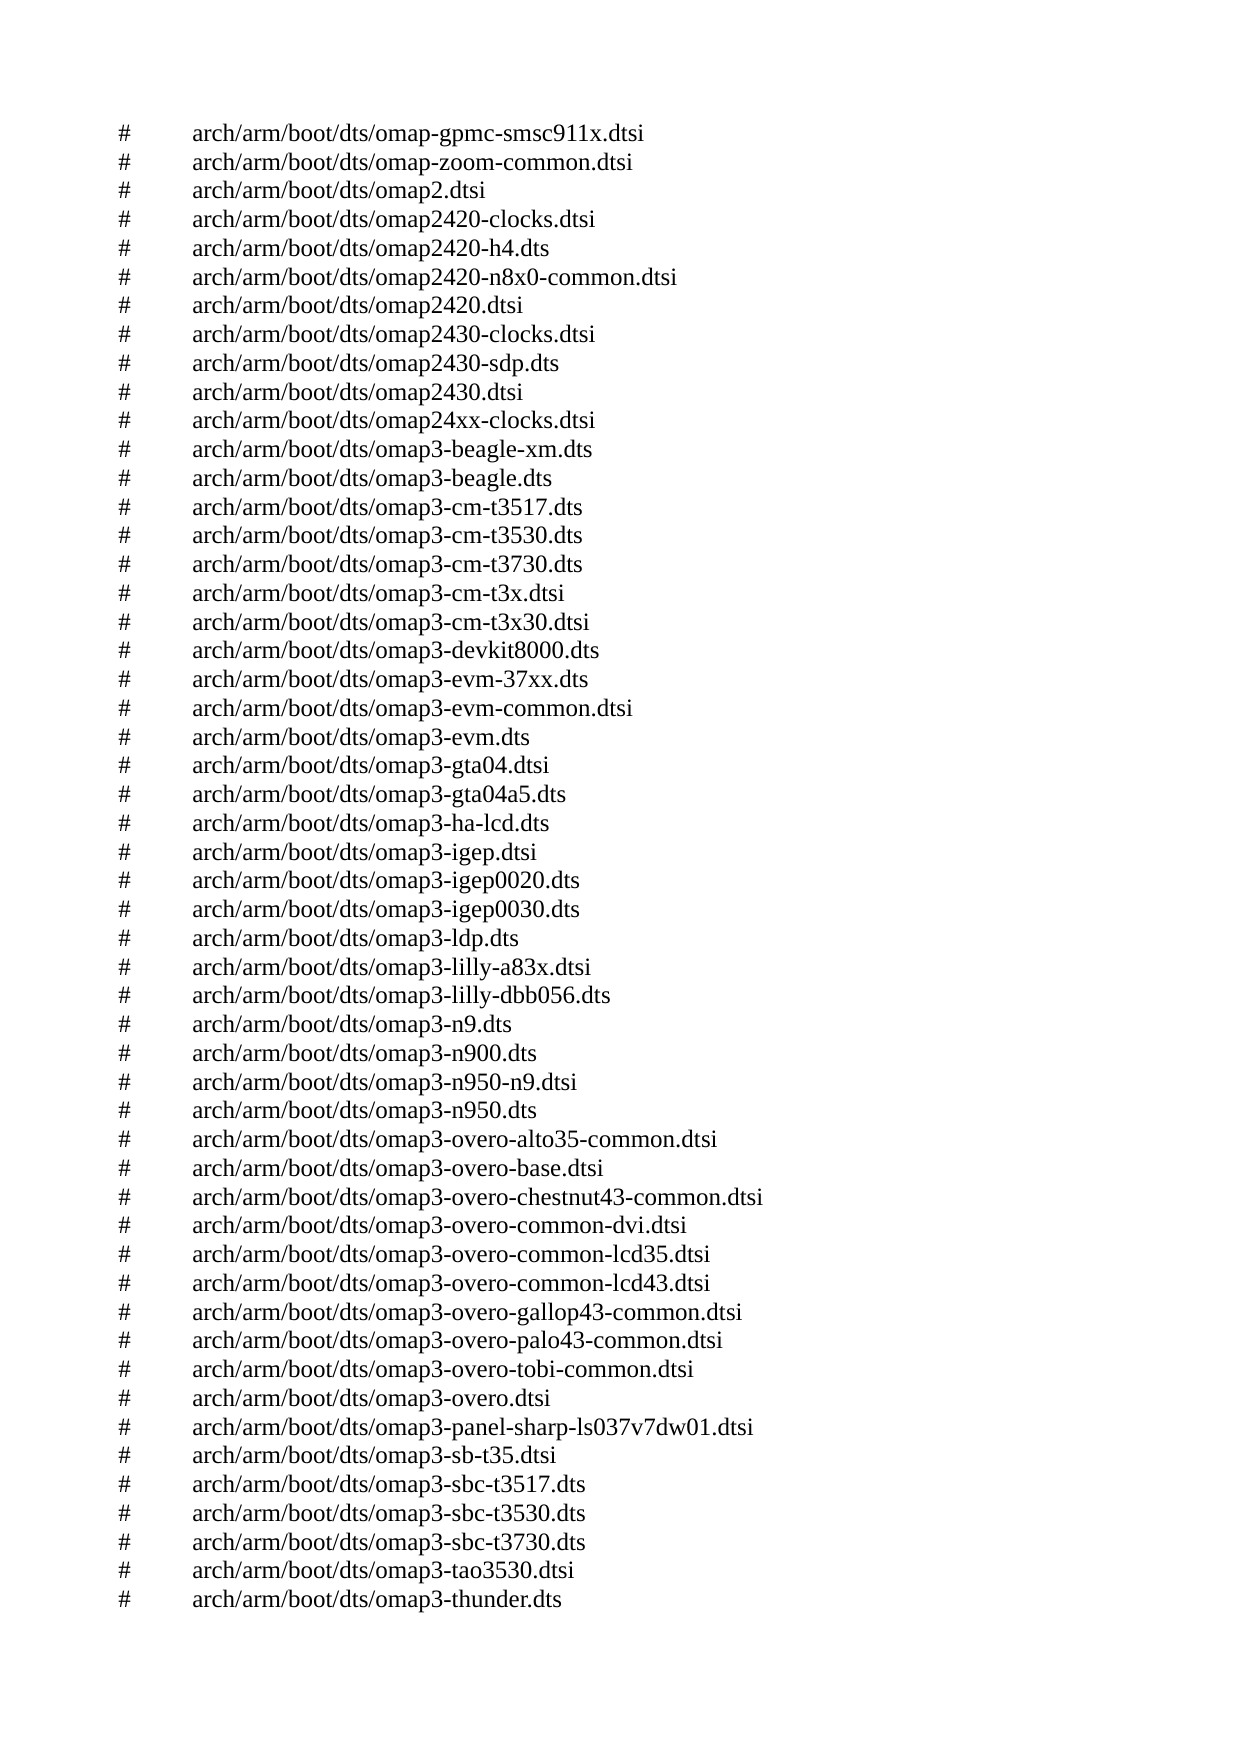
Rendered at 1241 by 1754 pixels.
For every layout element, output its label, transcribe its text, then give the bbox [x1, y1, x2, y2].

text # arch/arm/boot/dts/omap3-cm-t3530.dts [118, 521, 1122, 549]
text # arch/arm/boot/dts/omap3-overo.dtsi [118, 1383, 1122, 1412]
text # arch/arm/boot/dts/omap3-n9.dts [118, 1009, 1122, 1038]
text # arch/arm/boot/dts/omap3-overo-common-dvi.dtsi [118, 1211, 1122, 1239]
text # arch/arm/boot/dts/omap3-igep0030.dts [118, 894, 1122, 923]
text # arch/arm/boot/dts/omap3-overo-palo43-common.dtsi [118, 1326, 1122, 1354]
text # arch/arm/boot/dts/omap3-devkit8000.dts [118, 636, 1122, 664]
text # arch/arm/boot/dts/omap3-panel-sharp-ls037v7dw01.dtsi [118, 1412, 1122, 1441]
text # arch/arm/boot/dts/omap3-evm.dts [118, 722, 1122, 751]
text # arch/arm/boot/dts/omap3-cm-t3x.dtsi [118, 578, 1122, 607]
text # arch/arm/boot/dts/omap3-beagle-xm.dts [118, 434, 1122, 463]
text # arch/arm/boot/dts/omap3-tao3530.dtsi [118, 1556, 1122, 1584]
text # arch/arm/boot/dts/omap3-n950-n9.dtsi [118, 1067, 1122, 1096]
text # arch/arm/boot/dts/omap2.dtsi [118, 176, 1122, 204]
text # arch/arm/boot/dts/omap3-sbc-t3517.dts [118, 1469, 1122, 1498]
text # arch/arm/boot/dts/omap2420-clocks.dtsi [118, 204, 1122, 233]
text # arch/arm/boot/dts/omap3-ha-lcd.dts [118, 808, 1122, 837]
text # arch/arm/boot/dts/omap3-n950.dts [118, 1096, 1122, 1124]
text # arch/arm/boot/dts/omap3-cm-t3517.dts [118, 492, 1122, 521]
text # arch/arm/boot/dts/omap3-overo-base.dtsi [118, 1153, 1122, 1182]
text # arch/arm/boot/dts/omap2430.dtsi [118, 377, 1122, 406]
text # arch/arm/boot/dts/omap3-evm-37xx.dts [118, 664, 1122, 693]
text # arch/arm/boot/dts/omap2430-sdp.dts [118, 348, 1122, 377]
text # arch/arm/boot/dts/omap3-sb-t35.dtsi [118, 1441, 1122, 1469]
text # arch/arm/boot/dts/omap3-gta04a5.dts [118, 779, 1122, 808]
text # arch/arm/boot/dts/omap3-ldp.dts [118, 923, 1122, 952]
text # arch/arm/boot/dts/omap3-overo-chestnut43-common.dtsi [118, 1182, 1122, 1211]
text # arch/arm/boot/dts/omap3-evm-common.dtsi [118, 693, 1122, 722]
text # arch/arm/boot/dts/omap3-lilly-dbb056.dts [118, 981, 1122, 1009]
text # arch/arm/boot/dts/omap3-overo-tobi-common.dtsi [118, 1354, 1122, 1383]
text # arch/arm/boot/dts/omap3-thunder.dts [118, 1584, 1122, 1613]
text # arch/arm/boot/dts/omap3-overo-common-lcd43.dtsi [118, 1268, 1122, 1297]
text # arch/arm/boot/dts/omap-gpmc-smsc911x.dtsi [118, 118, 1122, 147]
text # arch/arm/boot/dts/omap3-gta04.dtsi [118, 751, 1122, 779]
text # arch/arm/boot/dts/omap3-n900.dts [118, 1038, 1122, 1067]
text # arch/arm/boot/dts/omap3-sbc-t3530.dts [118, 1498, 1122, 1527]
text # arch/arm/boot/dts/omap3-overo-gallop43-common.dtsi [118, 1297, 1122, 1326]
text # arch/arm/boot/dts/omap24xx-clocks.dtsi [118, 406, 1122, 434]
text # arch/arm/boot/dts/omap3-cm-t3x30.dtsi [118, 607, 1122, 636]
text # arch/arm/boot/dts/omap2420-h4.dts [118, 233, 1122, 262]
text # arch/arm/boot/dts/omap-zoom-common.dtsi [118, 147, 1122, 176]
text # arch/arm/boot/dts/omap3-cm-t3730.dts [118, 549, 1122, 578]
text # arch/arm/boot/dts/omap2420.dtsi [118, 291, 1122, 319]
text # arch/arm/boot/dts/omap3-beagle.dts [118, 463, 1122, 492]
text # arch/arm/boot/dts/omap3-overo-common-lcd35.dtsi [118, 1239, 1122, 1268]
text # arch/arm/boot/dts/omap3-lilly-a83x.dtsi [118, 952, 1122, 981]
text # arch/arm/boot/dts/omap3-sbc-t3730.dts [118, 1527, 1122, 1556]
text # arch/arm/boot/dts/omap3-igep.dtsi [118, 837, 1122, 866]
text # arch/arm/boot/dts/omap3-igep0020.dts [118, 866, 1122, 894]
text # arch/arm/boot/dts/omap2430-clocks.dtsi [118, 319, 1122, 348]
text # arch/arm/boot/dts/omap2420-n8x0-common.dtsi [118, 262, 1122, 291]
text # arch/arm/boot/dts/omap3-overo-alto35-common.dtsi [118, 1124, 1122, 1153]
